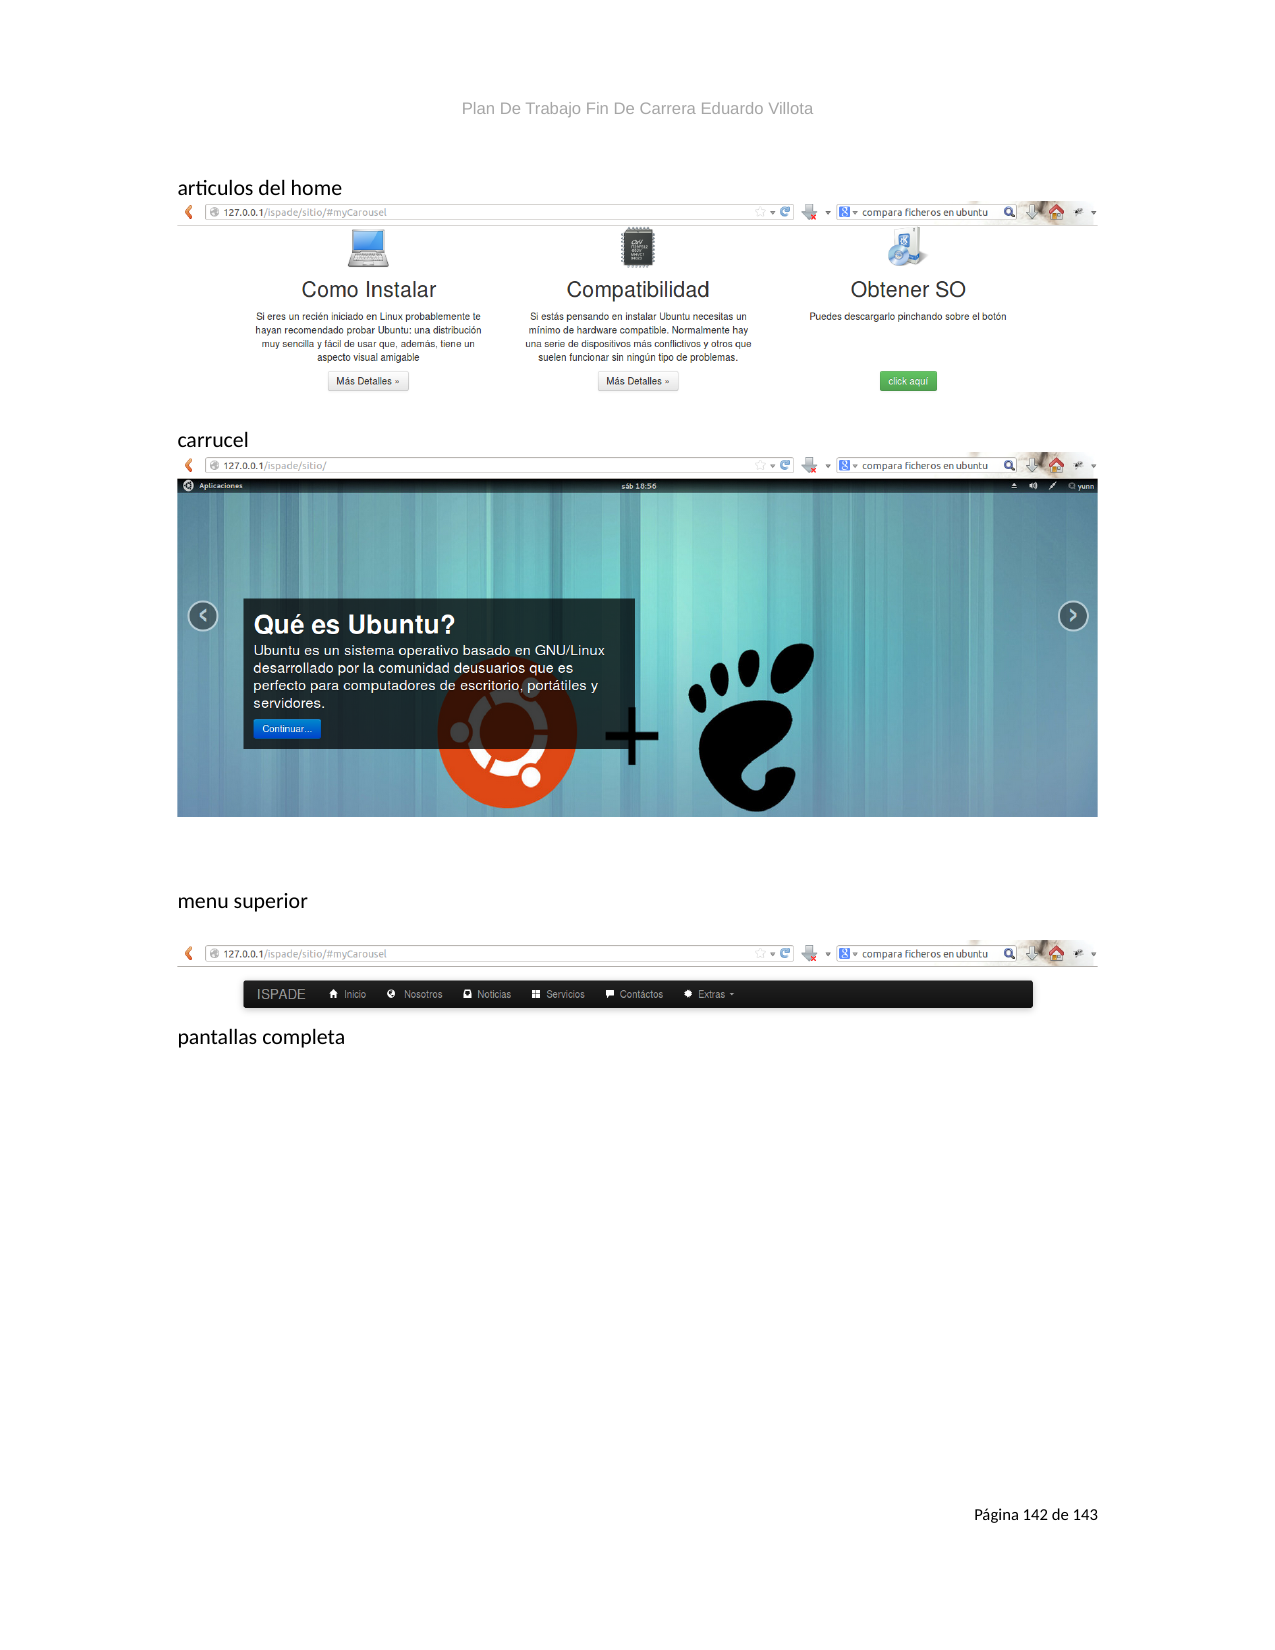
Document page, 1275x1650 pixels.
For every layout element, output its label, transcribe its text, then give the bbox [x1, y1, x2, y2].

text articulos del home [177, 174, 1098, 201]
text menu superior [177, 887, 1098, 914]
text carrucel [177, 427, 1098, 452]
picture [177, 201, 1098, 427]
text pantallas completa [177, 1024, 1098, 1050]
picture [177, 452, 1098, 834]
picture [177, 940, 1098, 1024]
